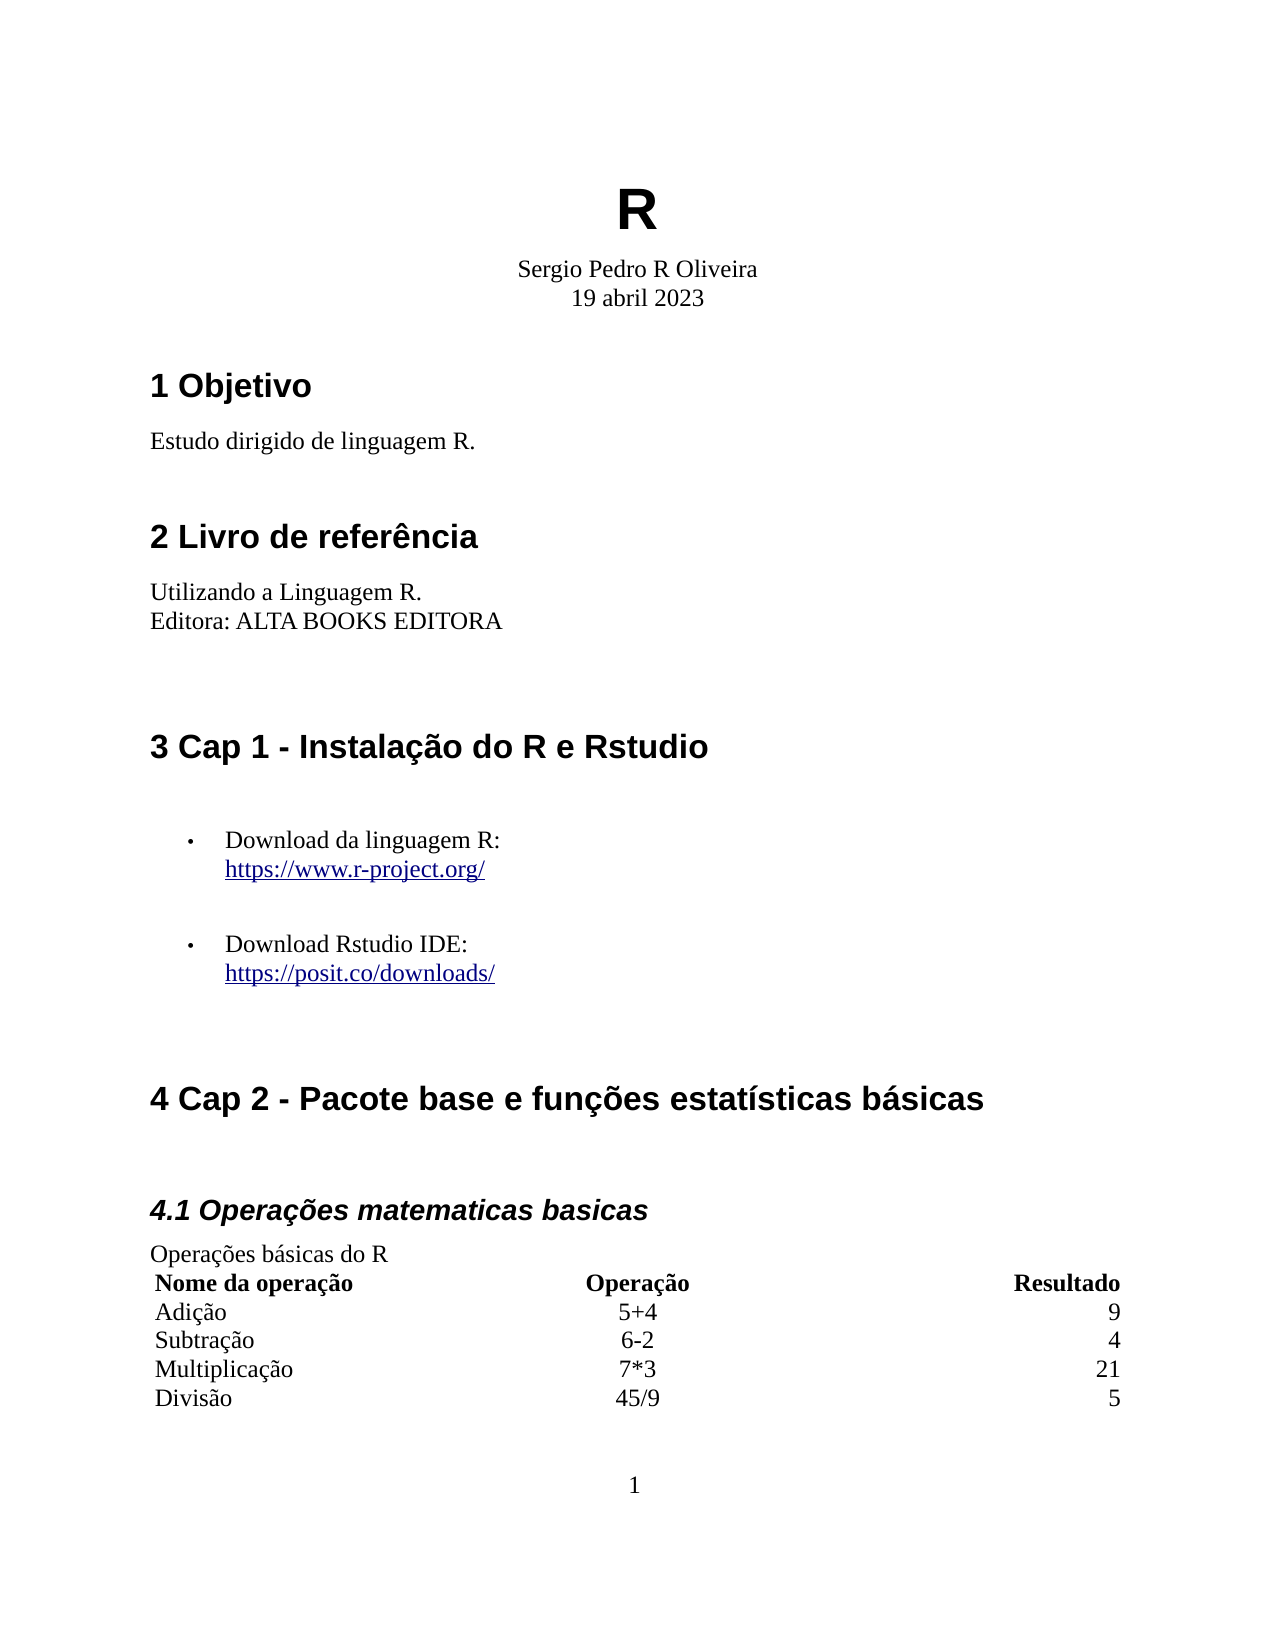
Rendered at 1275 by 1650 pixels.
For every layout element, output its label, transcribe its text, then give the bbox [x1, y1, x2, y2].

text Estudo dirigido de linguagem R. [150, 426, 1125, 483]
table_cell Multiplicação [150, 1354, 475, 1383]
text 19 abril 2023 [150, 283, 1125, 312]
subtitle 4.1 Operações matematicas basicas [150, 1193, 1125, 1227]
text Utilizando a Linguagem R. Editora: ALTA BOOKS EDITORA [150, 577, 1125, 664]
table_header Resultado [800, 1268, 1125, 1297]
table_header Operação [475, 1268, 800, 1297]
text Operações básicas do R [150, 1239, 1125, 1268]
table_header Nome da operação [150, 1268, 475, 1297]
table_cell 7*3 [475, 1354, 800, 1383]
table_cell 5+4 [475, 1297, 800, 1325]
title R [150, 175, 1125, 242]
table_cell Divisão [150, 1383, 475, 1412]
table_cell 5 [800, 1383, 1125, 1412]
text Sergio Pedro R Oliveira [150, 254, 1125, 283]
table_cell 6-2 [475, 1325, 800, 1354]
table_cell 45/9 [475, 1383, 800, 1412]
subtitle 1 Objetivo [150, 366, 1125, 404]
subtitle 3 Cap 1 - Instalação do R e Rstudio [150, 726, 1125, 804]
subtitle 2 Livro de referência [150, 517, 1125, 556]
table_cell 9 [800, 1297, 1125, 1325]
subtitle 4 Cap 2 - Pacote base e funções estatísticas básicas [150, 1078, 1125, 1156]
table_cell 4 [800, 1325, 1125, 1354]
table_cell Subtração [150, 1325, 475, 1354]
list Download da linguagem R: https://www.r-project.org/ [187, 825, 1125, 911]
table_cell Adição [150, 1297, 475, 1325]
list Download Rstudio IDE: https://posit.co/downloads/ [187, 929, 1125, 1016]
table_cell 21 [800, 1354, 1125, 1383]
